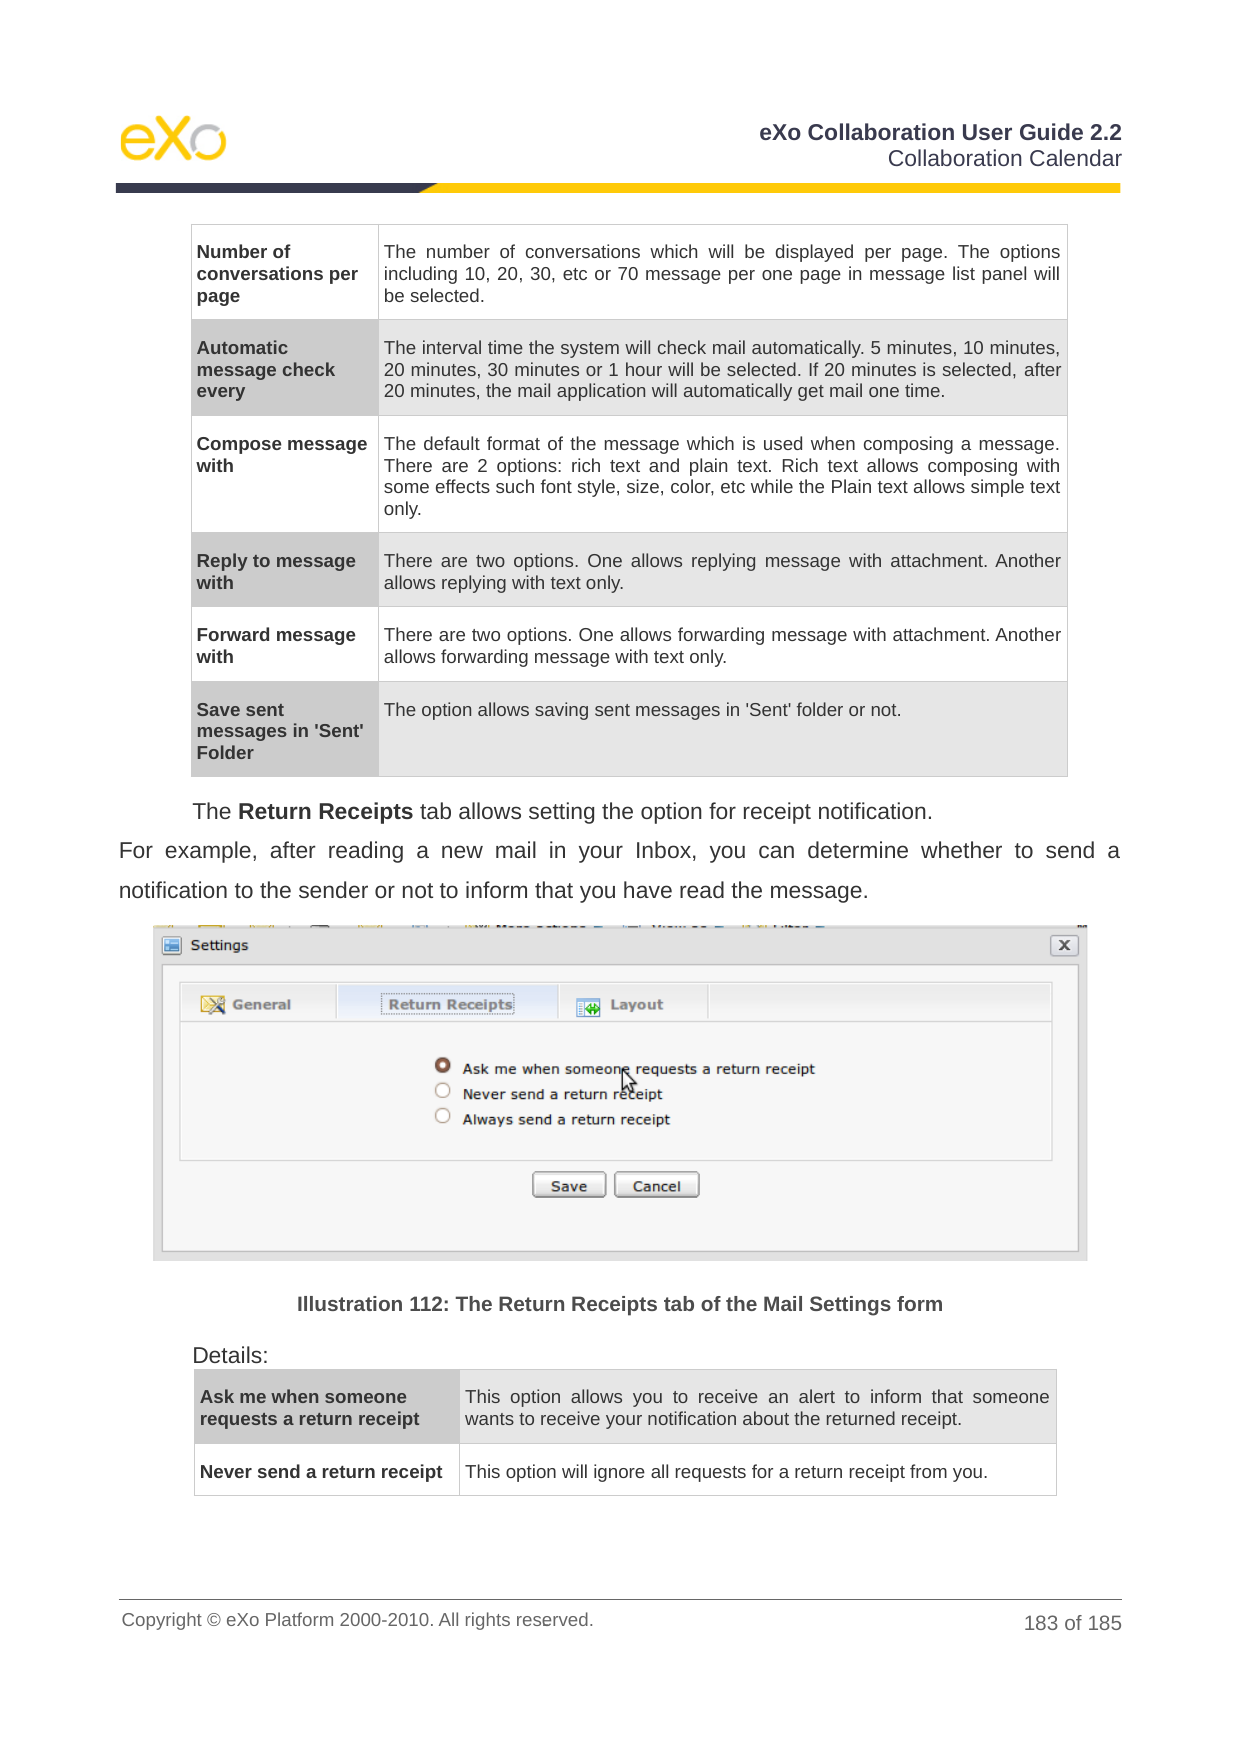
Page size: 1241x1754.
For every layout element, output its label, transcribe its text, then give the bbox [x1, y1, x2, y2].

text The Return Receipts tab allows setting the option for receipt notification. [118, 798, 1122, 824]
picture [120, 115, 227, 161]
table_header This option allows you to receive an alert to inform that someone wants to receive your notification about the returned receipt. [460, 1370, 1056, 1443]
picture [153, 925, 1088, 1261]
text Illustration 112: The Return Receipts tab of the Mail Settings form [153, 1261, 1087, 1316]
text Details: [118, 1342, 1122, 1368]
table_cell The option allows saving sent messages in 'Sent' folder or not. [379, 682, 1067, 776]
picture [115, 183, 1121, 193]
table_cell The number of conversations which will be displayed per page. The options including 10, 20, 30, etc or 70 message per one page in message list panel will be selected. [379, 225, 1067, 319]
table_cell Number of conversations per page [192, 225, 378, 319]
table_cell The default format of the message which is used when composing a message. There are 2 options: rich text and plain text. Rich text allows composing with some effects such font style, size, color, etc while the Plain text allows simple text only. [379, 416, 1067, 532]
table_cell Automatic message check every [192, 320, 378, 415]
table_cell Never send a return receipt [195, 1444, 459, 1495]
table_cell The interval time the system will check mail automatically. 5 minutes, 10 minutes, 20 minutes, 30 minutes or 1 hour will be selected. If 20 minutes is selected, after 20 minutes, the mail application will automatically get mail one time. [379, 320, 1067, 415]
table_cell Save sent messages in 'Sent' Folder [192, 682, 378, 776]
text For example, after reading a new mail in your Inbox, you can determine whether to send a notification to the sender or not to inform that you have read the message. [118, 837, 1122, 903]
table_cell Forward message with [192, 607, 378, 681]
table_cell There are two options. One allows forwarding message with attachment. Another allows forwarding message with text only. [379, 607, 1067, 681]
table_cell This option will ignore all requests for a return receipt from you. [460, 1444, 1056, 1495]
table_cell There are two options. One allows replying message with attachment. Another allows replying with text only. [379, 533, 1067, 606]
table_cell Reply to message with [192, 533, 378, 606]
table_cell Compose message with [192, 416, 378, 532]
table_header Ask me when someone requests a return receipt [195, 1370, 459, 1443]
